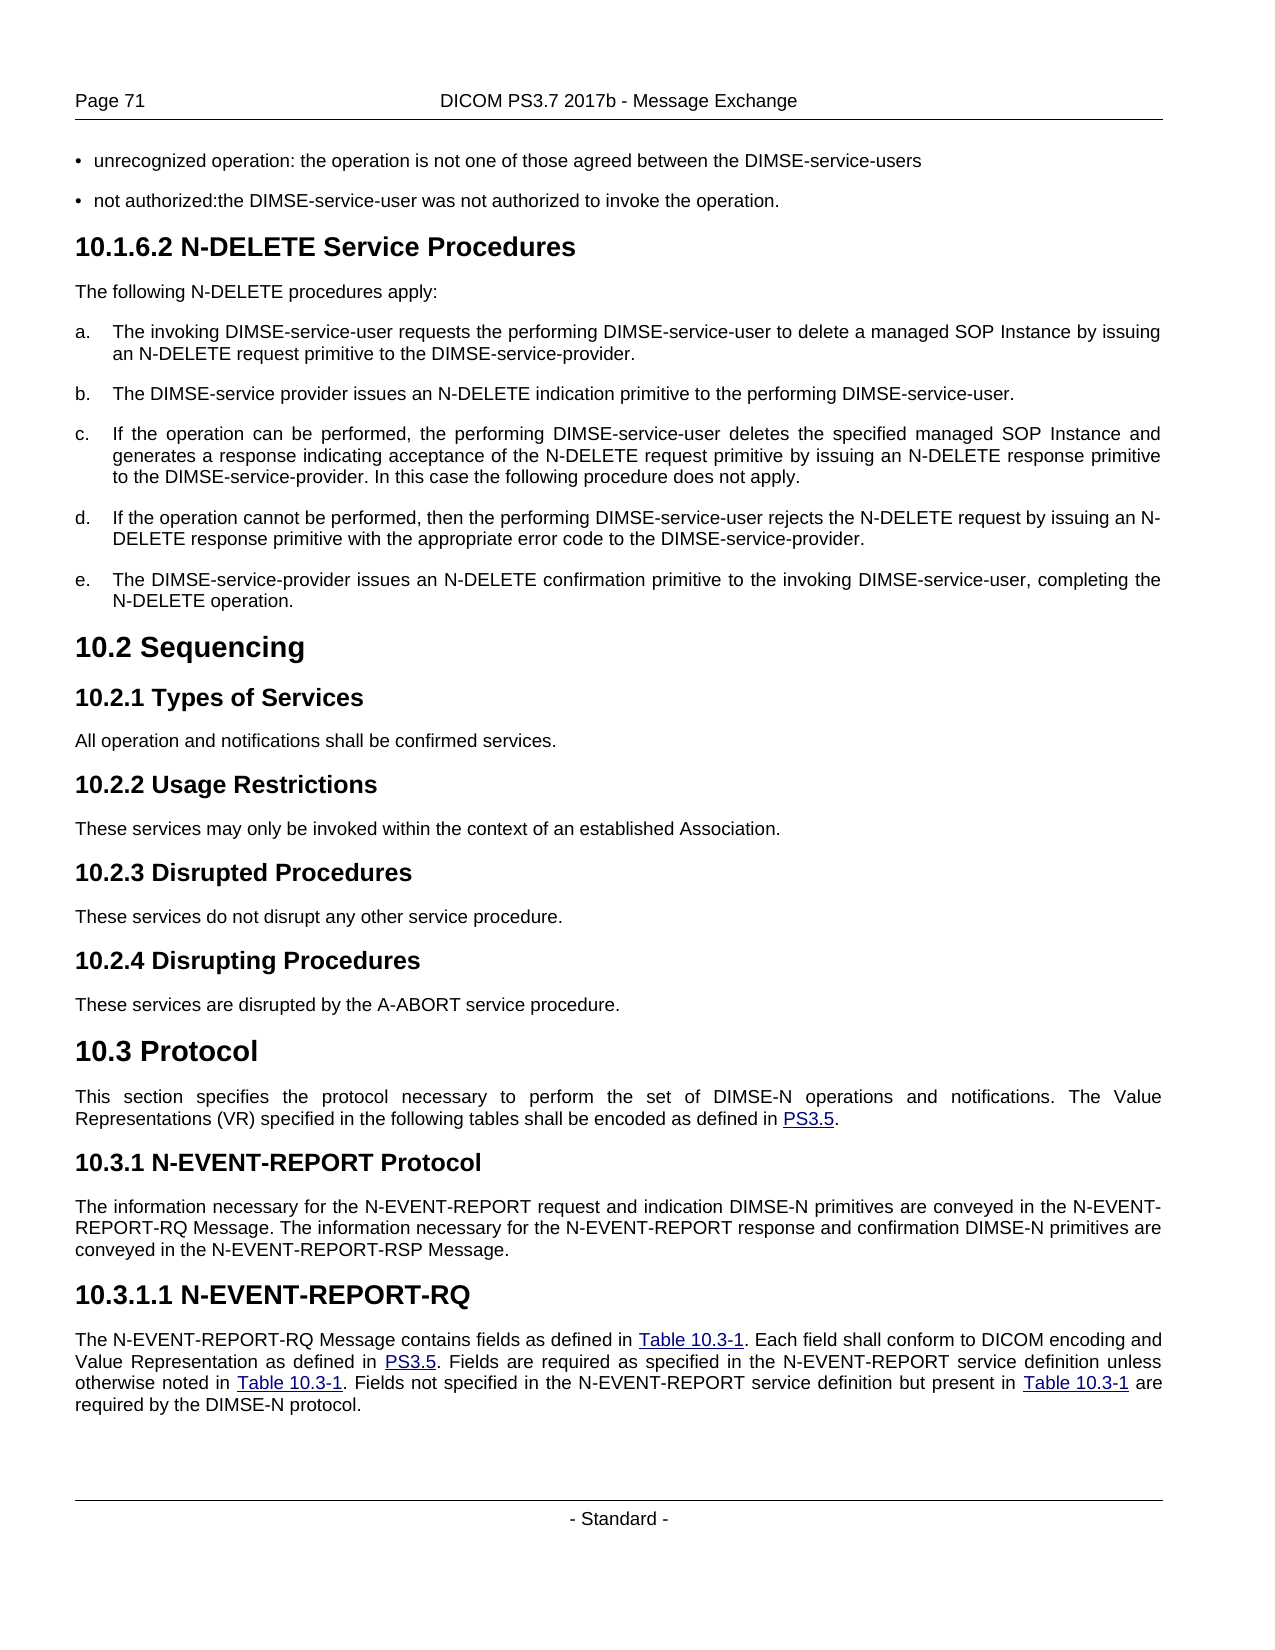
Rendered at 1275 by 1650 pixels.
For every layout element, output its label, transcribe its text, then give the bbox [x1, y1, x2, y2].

text 10.2.4 Disrupting Procedures [75, 946, 1162, 975]
text 10.2.1 Types of Services [75, 683, 1162, 711]
text 10.2.3 Disrupted Procedures [75, 858, 1162, 887]
list not authorized:the DIMSE-service-user was not authorized to invoke the operation. [75, 190, 1162, 212]
text This section specifies the protocol necessary to perform the set of DIMSE-N operations and notifications. The Value Representations (VR) specified in the following tables shall be encoded as defined in PS3.5. [75, 1086, 1162, 1129]
text 10.1.6.2 N-DELETE Service Procedures [75, 231, 1162, 262]
text 10.2.2 Usage Restrictions [75, 770, 1162, 799]
text The following N-DELETE procedures apply: [75, 281, 1162, 302]
list unrecognized operation: the operation is not one of those agreed between the DIMSE-service-users [75, 150, 1162, 172]
list The DIMSE-service provider issues an N-DELETE indication primitive to the performing DIMSE-service-user. [75, 383, 1162, 404]
text The information necessary for the N-EVENT-REPORT request and indication DIMSE-N primitives are conveyed in the N-EVENT-REPORT-RQ Message. The information necessary for the N-EVENT-REPORT response and confirmation DIMSE-N primitives are conveyed in the N-EVENT-REPORT-RSP Message. [75, 1196, 1162, 1260]
text These services are disrupted by the A-ABORT service procedure. [75, 993, 1162, 1015]
text 10.3.1.1 N-EVENT-REPORT-RQ [75, 1279, 1162, 1310]
text 10.3 Protocol [75, 1034, 1162, 1067]
text These services do not disrupt any other service procedure. [75, 906, 1162, 927]
list The DIMSE-service-provider issues an N-DELETE confirmation primitive to the invoking DIMSE-service-user, completing the N-DELETE operation. [75, 568, 1162, 612]
list If the operation cannot be performed, then the performing DIMSE-service-user rejects the N-DELETE request by issuing an N-DELETE response primitive with the appropriate error code to the DIMSE-service-provider. [75, 507, 1162, 550]
text All operation and notifications shall be confirmed services. [75, 730, 1162, 752]
text The N-EVENT-REPORT-RQ Message contains fields as defined in Table 10.3-1. Each field shall conform to DICOM encoding and Value Representation as defined in PS3.5. Fields are required as specified in the N-EVENT-REPORT service definition unless otherwise noted in Table 10.3-1. Fields not specified in the N-EVENT-REPORT service definition but present in Table 10.3-1 are required by the DIMSE-N protocol. [75, 1329, 1162, 1415]
list If the operation can be performed, the performing DIMSE-service-user deletes the specified managed SOP Instance and generates a response indicating acceptance of the N-DELETE request primitive by issuing an N-DELETE response primitive to the DIMSE-service-provider. In this case the following procedure does not apply. [75, 423, 1162, 488]
list The invoking DIMSE-service-user requests the performing DIMSE-service-user to delete a managed SOP Instance by issuing an N-DELETE request primitive to the DIMSE-service-provider. [75, 321, 1162, 364]
text 10.3.1 N-EVENT-REPORT Protocol [75, 1148, 1162, 1177]
text These services may only be invoked within the context of an established Association. [75, 818, 1162, 839]
text 10.2 Sequencing [75, 630, 1162, 664]
